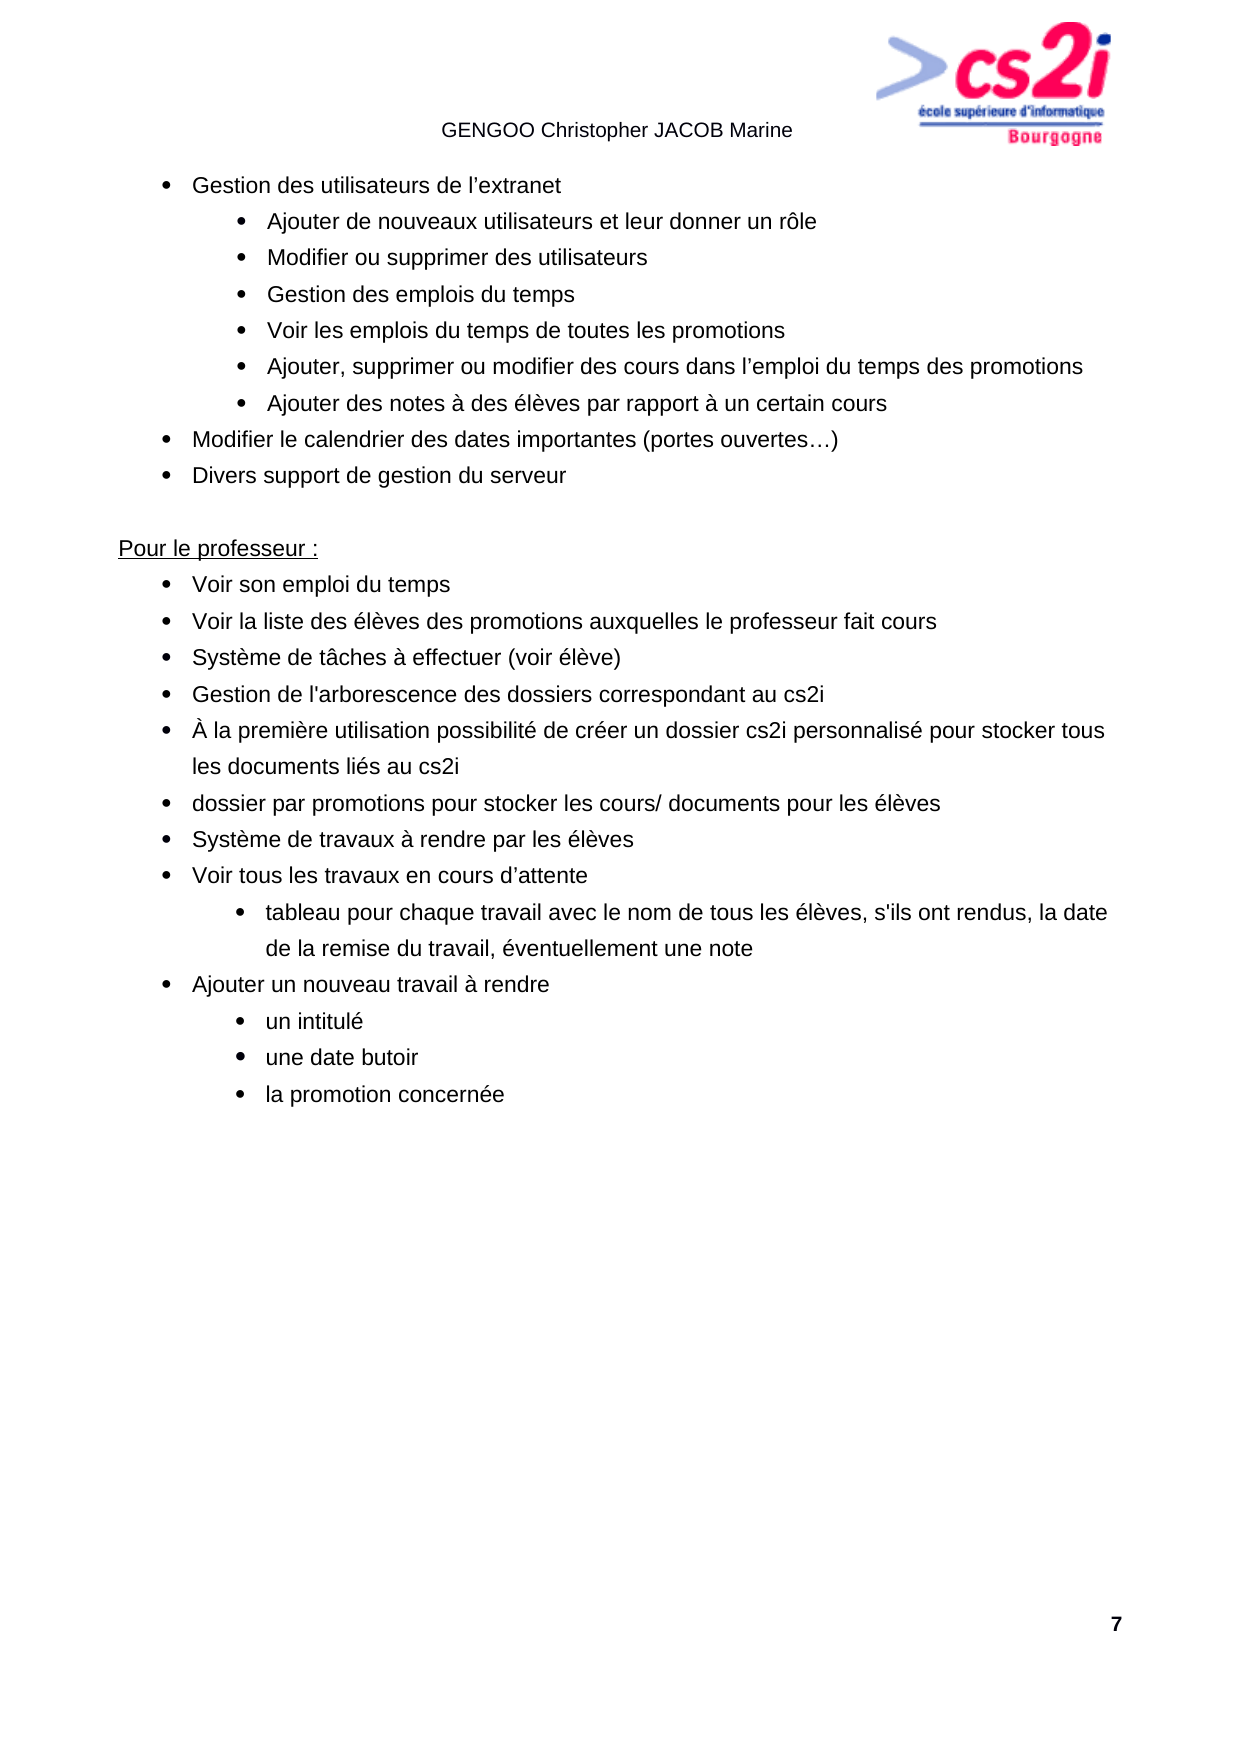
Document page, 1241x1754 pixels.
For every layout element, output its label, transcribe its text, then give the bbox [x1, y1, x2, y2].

list Voir tous les travaux en cours d’attente [162, 862, 1122, 889]
list Ajouter, supprimer ou modifier des cours dans l’emploi du temps des promotions [237, 353, 1122, 380]
list dossier par promotions pour stocker les cours/ documents pour les élèves [162, 789, 1122, 816]
list Voir la liste des élèves des promotions auxquelles le professeur fait cours [162, 608, 1122, 634]
list À la première utilisation possibilité de créer un dossier cs2i personnalisé pour stocker tous les documents liés au cs2i [162, 717, 1122, 779]
list Ajouter des notes à des élèves par rapport à un certain cours [237, 390, 1122, 416]
list Divers support de gestion du serveur [162, 462, 1122, 489]
list Gestion de l'arborescence des dossiers correspondant au cs2i [162, 681, 1122, 707]
picture [876, 22, 1111, 146]
list Ajouter de nouveaux utilisateurs et leur donner un rôle [237, 208, 1122, 234]
list Système de travaux à rendre par les élèves [162, 826, 1122, 852]
list tableau pour chaque travail avec le nom de tous les élèves, s'ils ont rendus, la date de la remise du travail, éventuellement une note [236, 899, 1122, 961]
list Voir les emplois du temps de toutes les promotions [237, 317, 1122, 343]
list une date butoir [236, 1044, 1122, 1071]
list Gestion des utilisateurs de l’extranet [162, 172, 1122, 198]
list Système de tâches à effectuer (voir élève) [162, 644, 1122, 671]
list Ajouter un nouveau travail à rendre [162, 971, 1122, 998]
list un intitulé [236, 1008, 1122, 1034]
list Modifier ou supprimer des utilisateurs [237, 244, 1122, 271]
list la promotion concernée [236, 1081, 1122, 1107]
list Gestion des emplois du temps [237, 281, 1122, 307]
list Voir son emploi du temps [162, 571, 1122, 598]
list Pour le professeur : [118, 535, 1122, 561]
list Modifier le calendrier des dates importantes (portes ouvertes…) [162, 426, 1122, 452]
